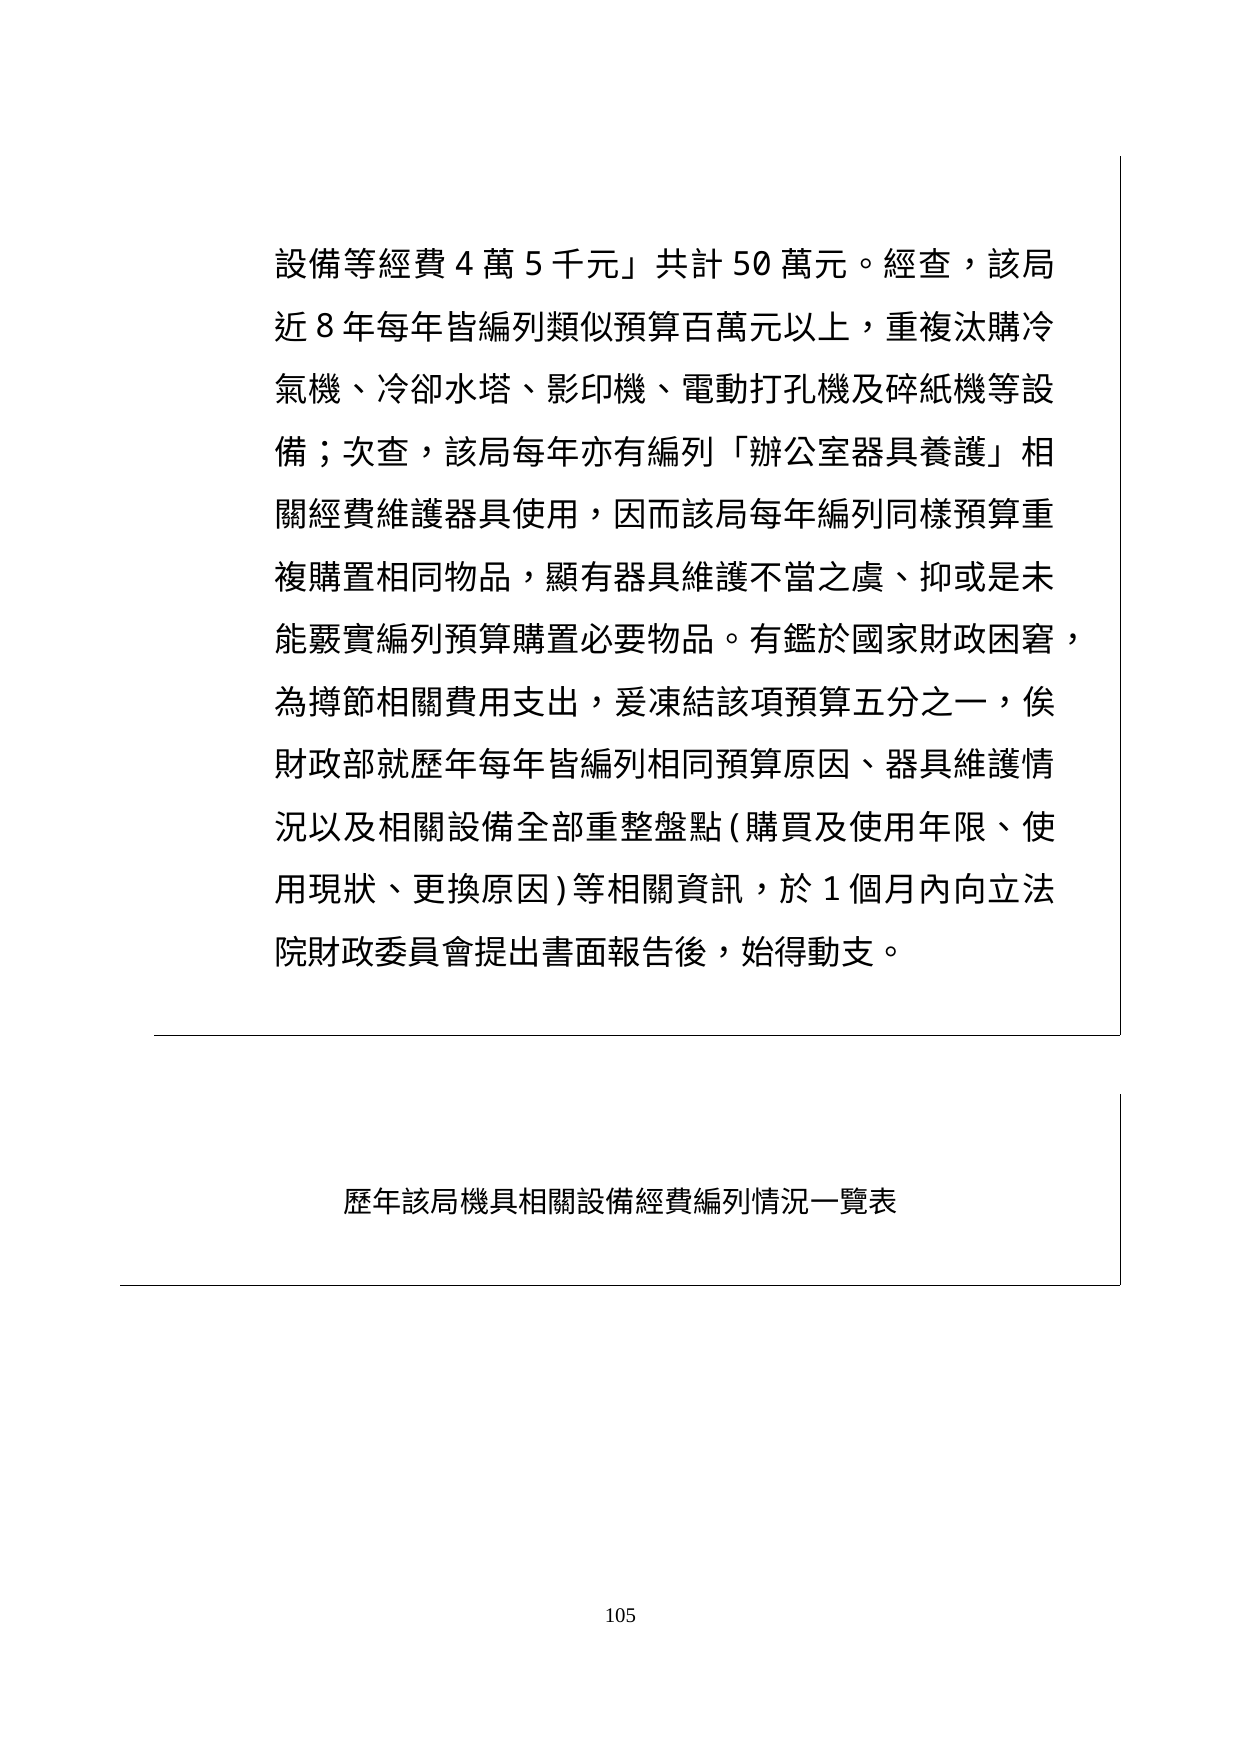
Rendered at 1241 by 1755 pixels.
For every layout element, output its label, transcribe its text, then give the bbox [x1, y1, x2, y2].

text 歷年該局機具相關設備經費編列情況一覽表 [120, 1093, 1120, 1285]
text 設備等經費4萬5千元」共計50萬元。經查，該局近8年每年皆編列類似預算百萬元以上，重複汰購冷氣機、冷卻水塔、影印機、電動打孔機及碎紙機等設備；次查，該局每年亦有編列「辦公室器具養護」相關經費維護器具使用，因而該局每年編列同樣預算重複購置相同物品，顯有器具維護不當之虞、抑或是未能覈實編列預算購置必要物品。有鑑於國家財政困窘，為撙節相關費用支出，爰凍結該項預算五分之一，俟財政部就歷年每年皆編列相同預算原因、器具維護情況以及相關設備全部重整盤點(購買及使用年限、使用現狀、更換原因)等相關資訊，於1個月內向立法院財政委員會提出書面報告後，始得動支。 [153, 156, 1120, 1035]
